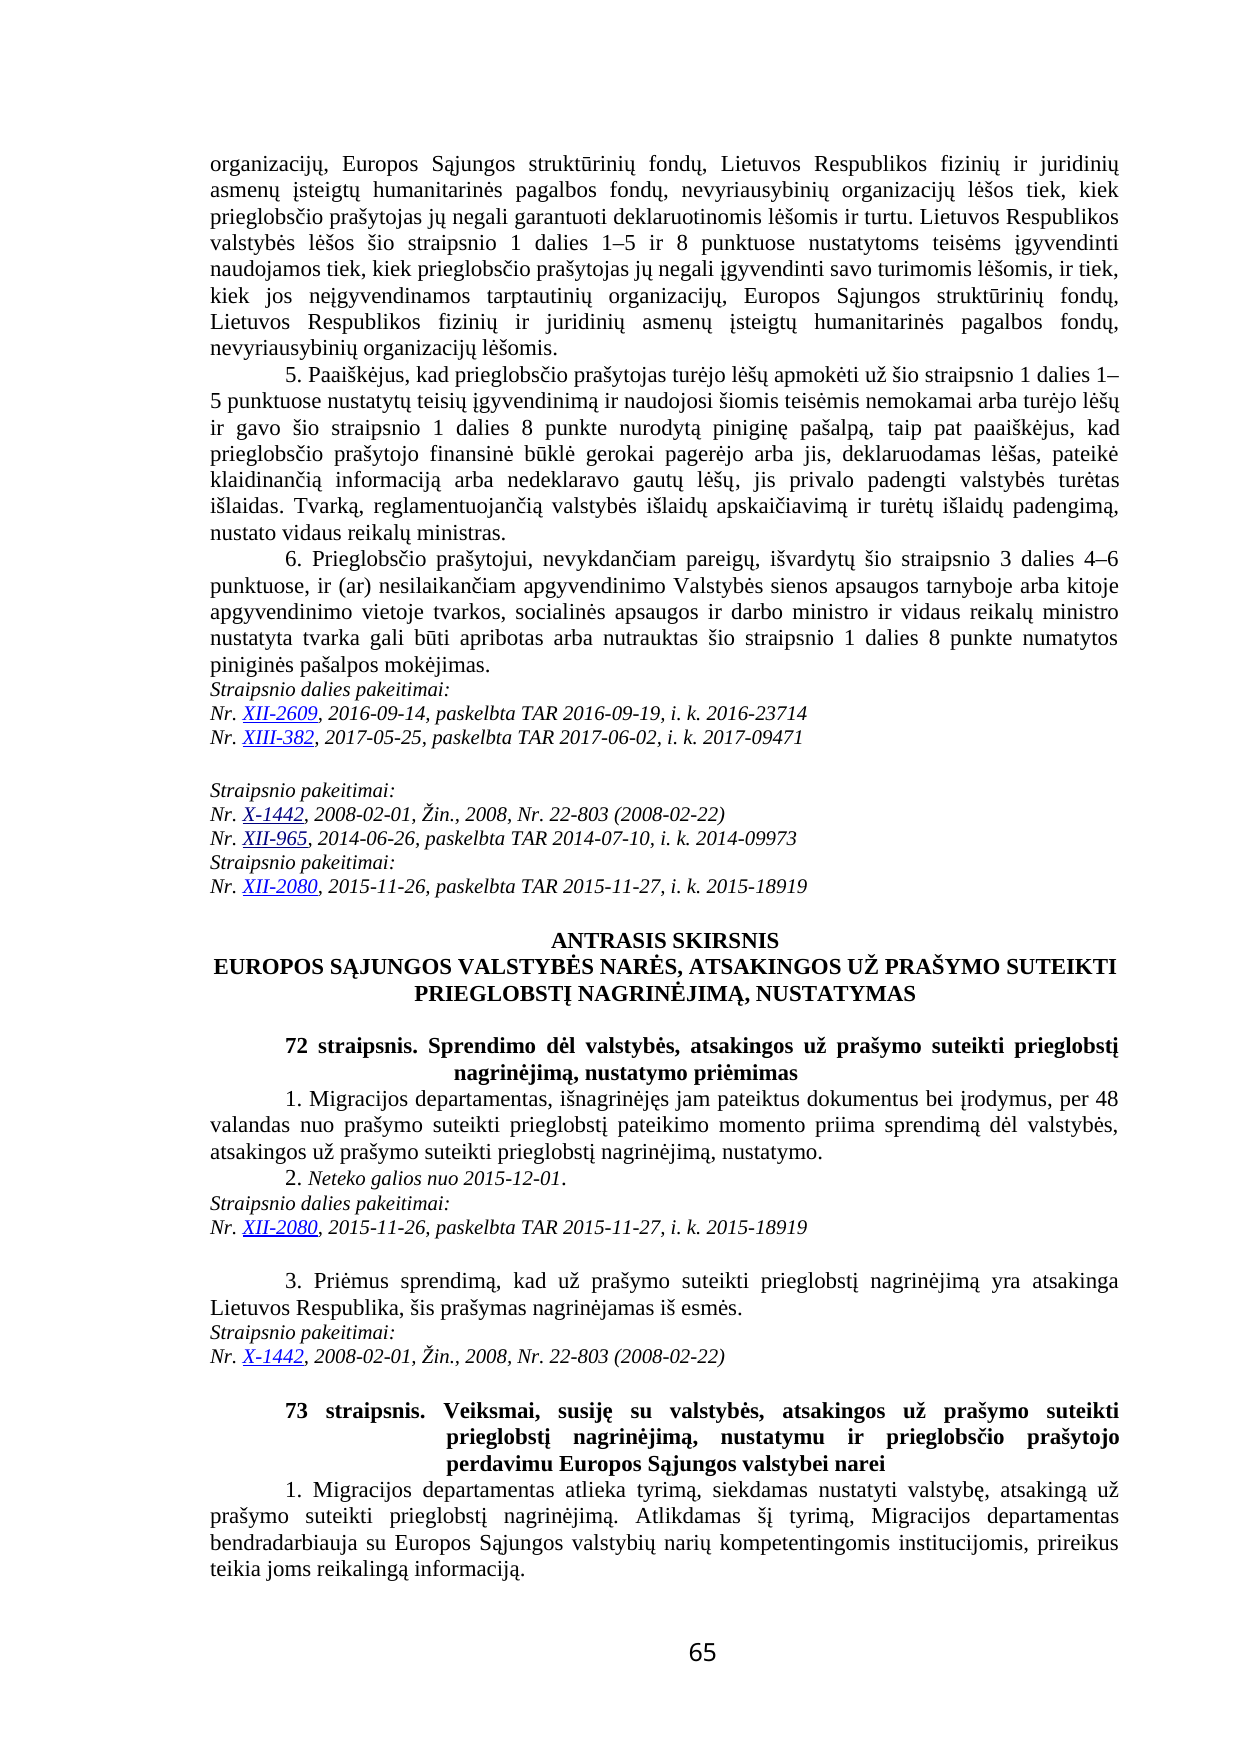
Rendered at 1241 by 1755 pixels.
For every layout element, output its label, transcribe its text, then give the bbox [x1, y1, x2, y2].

text 1. Migracijos departamentas, išnagrinėjęs jam pateiktus dokumentus bei įrodymus, per 48 valandas nuo prašymo suteikti prieglobstį pateikimo momento priima sprendimą dėl valstybės, atsakingos už prašymo suteikti prieglobstį nagrinėjimą, nustatymo. [210, 1085, 1120, 1164]
text 2. Neteko galios nuo 2015-12-01. [210, 1164, 1120, 1191]
text Straipsnio pakeitimai: [210, 1320, 1120, 1344]
text Straipsnio dalies pakeitimai: [210, 677, 1120, 701]
text Straipsnio pakeitimai: [210, 778, 1120, 802]
text Straipsnio dalies pakeitimai: [210, 1191, 1120, 1215]
text Nr. XII-2080, 2015-11-26, paskelbta TAR 2015-11-27, i. k. 2015-18919 [210, 1215, 1120, 1239]
text Nr. X-1442, 2008-02-01, Žin., 2008, Nr. 22-803 (2008-02-22) [210, 1344, 1120, 1368]
text 5. Paaiškėjus, kad prieglobsčio prašytojas turėjo lėšų apmokėti už šio straipsnio 1 dalies 1–5 punktuose nustatytų teisių įgyvendinimą ir naudojosi šiomis teisėmis nemokamai arba turėjo lėšų ir gavo šio straipsnio 1 dalies 8 punkte nurodytą piniginę pašalpą, taip pat paaiškėjus, kad prieglobsčio prašytojo finansinė būklė gerokai pagerėjo arba jis, deklaruodamas lėšas, pateikė klaidinančią informaciją arba nedeklaravo gautų lėšų, jis privalo padengti valstybės turėtas išlaidas. Tvarką, reglamentuojančią valstybės išlaidų apskaičiavimą ir turėtų išlaidų padengimą, nustato vidaus reikalų ministras. [210, 361, 1120, 545]
text Straipsnio pakeitimai: [210, 850, 1120, 874]
text Nr. XII-2080, 2015-11-26, paskelbta TAR 2015-11-27, i. k. 2015-18919 [210, 874, 1120, 898]
text Nr. X-1442, 2008-02-01, Žin., 2008, Nr. 22-803 (2008-02-22) [210, 802, 1120, 826]
text 1. Migracijos departamentas atlieka tyrimą, siekdamas nustatyti valstybę, atsakingą už prašymo suteikti prieglobstį nagrinėjimą. Atlikdamas šį tyrimą, Migracijos departamentas bendradarbiauja su Europos Sąjungos valstybių narių kompetentingomis institucijomis, prireikus teikia joms reikalingą informaciją. [210, 1476, 1120, 1582]
text EUROPOS SĄJUNGOS VALSTYBĖS NARĖS, ATSAKINGOS UŽ PRAŠYMO SUTEIKTI PRIEGLOBSTĮ NAGRINĖJIMĄ, NUSTATYMAS [210, 953, 1120, 1006]
text Nr. XII-2609, 2016-09-14, paskelbta TAR 2016-09-19, i. k. 2016-23714 [210, 701, 1120, 725]
text 73 straipsnis. Veiksmai, susiję su valstybės, atsakingos už prašymo suteikti prieglobstį nagrinėjimą, nustatymu ir prieglobsčio prašytojo perdavimu Europos Sąjungos valstybei narei [285, 1397, 1120, 1476]
text 72 straipsnis. Sprendimo dėl valstybės, atsakingos už prašymo suteikti prieglobstį nagrinėjimą, nustatymo priėmimas [285, 1032, 1120, 1085]
text 3. Priėmus sprendimą, kad už prašymo suteikti prieglobstį nagrinėjimą yra atsakinga Lietuvos Respublika, šis prašymas nagrinėjamas iš esmės. [210, 1267, 1120, 1320]
text 6. Prieglobsčio prašytojui, nevykdančiam pareigų, išvardytų šio straipsnio 3 dalies 4–6 punktuose, ir (ar) nesilaikančiam apgyvendinimo Valstybės sienos apsaugos tarnyboje arba kitoje apgyvendinimo vietoje tvarkos, socialinės apsaugos ir darbo ministro ir vidaus reikalų ministro nustatyta tvarka gali būti apribotas arba nutrauktas šio straipsnio 1 dalies 8 punkte numatytos piniginės pašalpos mokėjimas. [210, 545, 1120, 677]
text Nr. XIII-382, 2017-05-25, paskelbta TAR 2017-06-02, i. k. 2017-09471 [210, 725, 1120, 749]
text Nr. XII-965, 2014-06-26, paskelbta TAR 2014-07-10, i. k. 2014-09973 [210, 826, 1120, 850]
text organizacijų, Europos Sąjungos struktūrinių fondų, Lietuvos Respublikos fizinių ir juridinių asmenų įsteigtų humanitarinės pagalbos fondų, nevyriausybinių organizacijų lėšos tiek, kiek prieglobsčio prašytojas jų negali garantuoti deklaruotinomis lėšomis ir turtu. Lietuvos Respublikos valstybės lėšos šio straipsnio 1 dalies 1–5 ir 8 punktuose nustatytoms teisėms įgyvendinti naudojamos tiek, kiek prieglobsčio prašytojas jų negali įgyvendinti savo turimomis lėšomis, ir tiek, kiek jos neįgyvendinamos tarptautinių organizacijų, Europos Sąjungos struktūrinių fondų, Lietuvos Respublikos fizinių ir juridinių asmenų įsteigtų humanitarinės pagalbos fondų, nevyriausybinių organizacijų lėšomis. [210, 150, 1120, 361]
text ANTRASIS SKIRSNIS [210, 927, 1120, 953]
